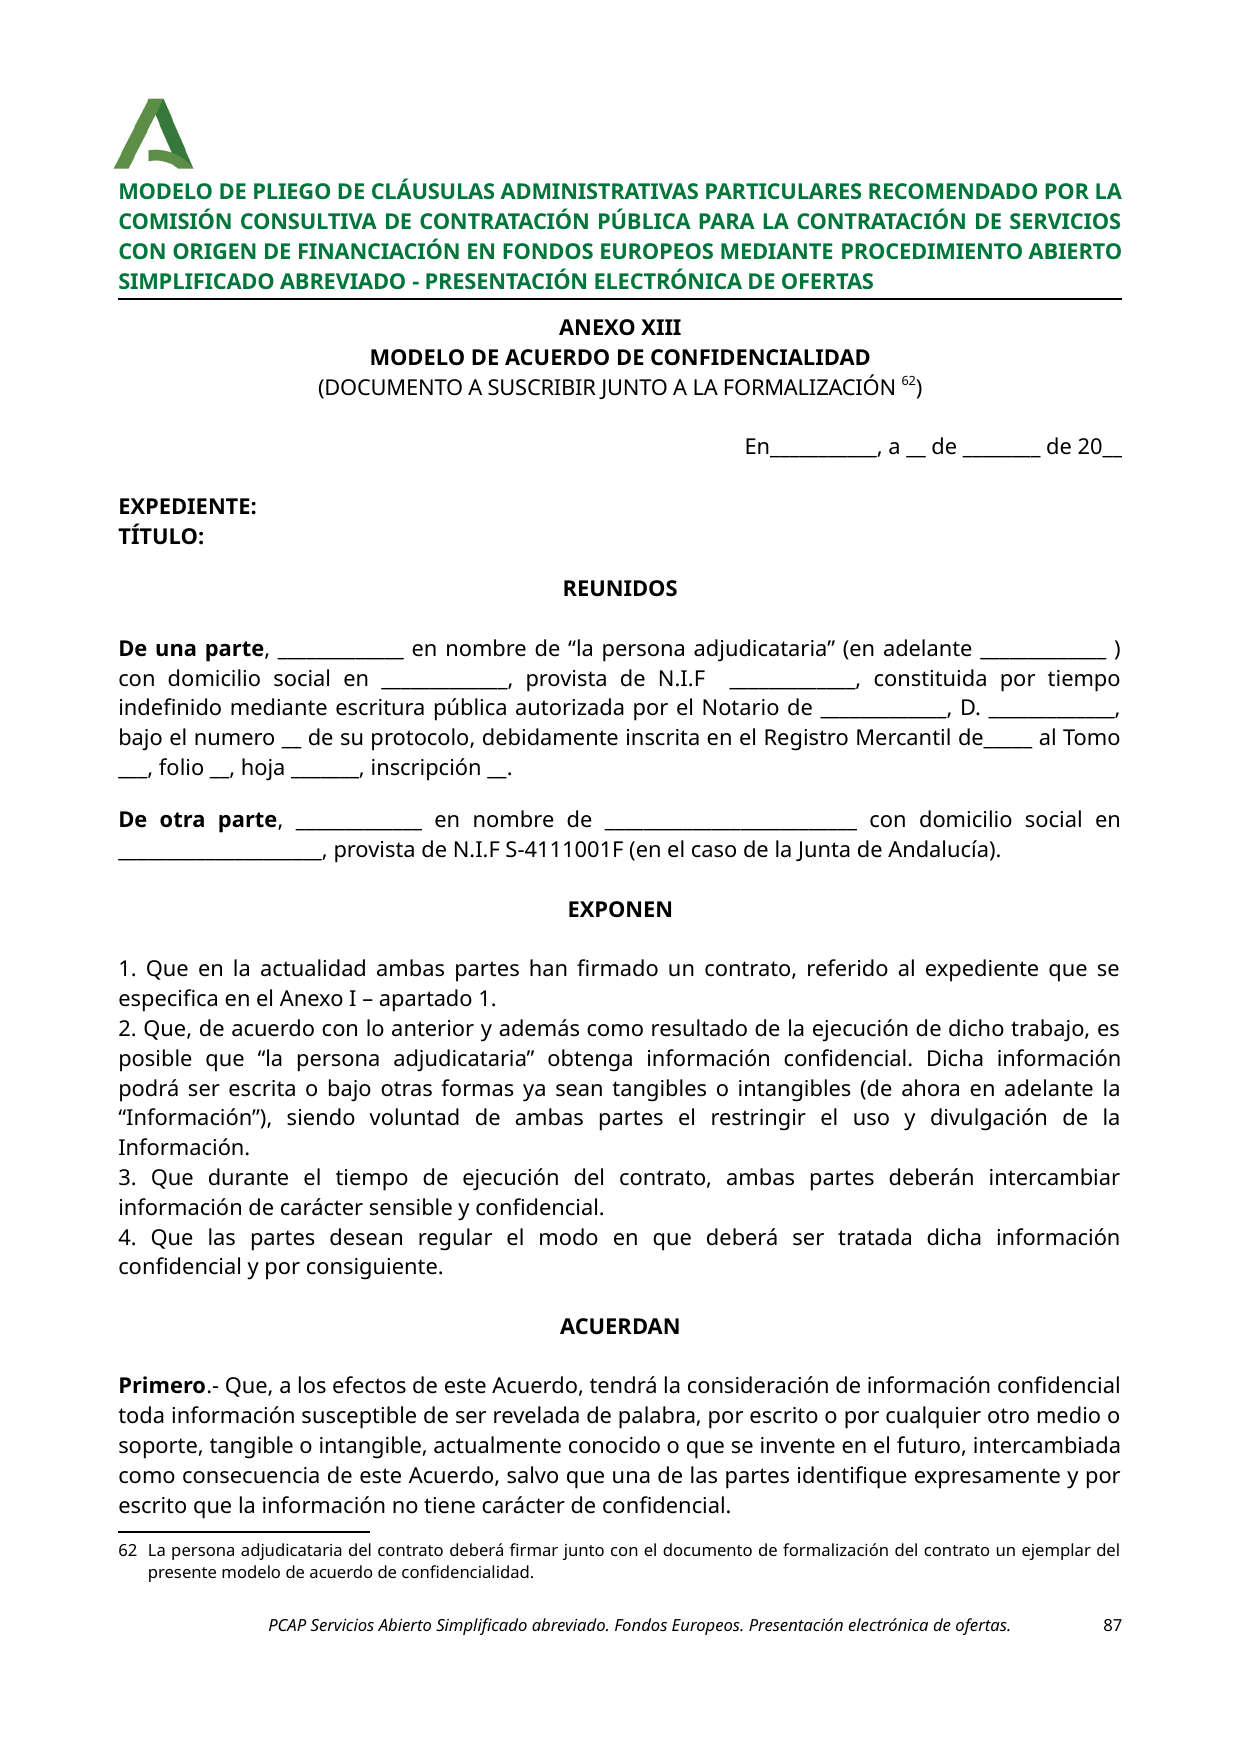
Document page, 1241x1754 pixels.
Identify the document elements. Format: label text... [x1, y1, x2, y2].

text De otra parte, _____________ en nombre de __________________________ con domicilio social en _____________________, provista de N.I.F S-4111001F (en el caso de la Junta de Andalucía). [118, 804, 1122, 864]
text EXPEDIENTE: [118, 491, 1122, 521]
text Primero.- Que, a los efectos de este Acuerdo, tendrá la consideración de información confidencial toda información susceptible de ser revelada de palabra, por escrito o por cualquier otro medio o soporte, tangible o intangible, actualmente conocido o que se invente en el futuro, intercambiada como consecuencia de este Acuerdo, salvo que una de las partes identifique expresamente y por escrito que la información no tiene carácter de confidencial. [118, 1371, 1122, 1519]
text EXPONEN [118, 894, 1122, 924]
text ANEXO XIII [118, 312, 1122, 342]
text MODELO DE ACUERDO DE CONFIDENCIALIDAD [118, 342, 1122, 372]
text TÍTULO: [118, 521, 1122, 551]
text REUNIDOS [118, 573, 1122, 603]
text (DOCUMENTO A SUSCRIBIR JUNTO A LA FORMALIZACIÓN ) [118, 372, 1122, 402]
text 3. Que durante el tiempo de ejecución del contrato, ambas partes deberán intercambiar información de carácter sensible y confidencial. [118, 1162, 1122, 1222]
picture [109, 94, 198, 173]
text 2. Que, de acuerdo con lo anterior y además como resultado de la ejecución de dicho trabajo, es posible que “la persona adjudicataria” obtenga información confidencial. Dicha información podrá ser escrita o bajo otras formas ya sean tangibles o intangibles (de ahora en adelante la “Información”), siendo voluntad de ambas partes el restringir el uso y divulgación de la Información. [118, 1013, 1122, 1162]
text MODELO DE PLIEGO DE CLÁUSULAS ADMINISTRATIVAS PARTICULARES RECOMENDADO POR LA COMISIÓN CONSULTIVA DE CONTRATACIÓN PÚBLICA PARA LA CONTRATACIÓN DE SERVICIOS CON ORIGEN DE FINANCIACIÓN EN FONDOS EUROPEOS MEDIANTE PROCEDIMIENTO ABIERTO SIMPLIFICADO ABREVIADO - PRESENTACIÓN ELECTRÓNICA DE OFERTAS [118, 176, 1122, 298]
text De una parte, _____________ en nombre de “la persona adjudicataria” (en adelante _____________ ) con domicilio social en _____________, provista de N.I.F _____________, constituida por tiempo indefinido mediante escritura pública autorizada por el Notario de _____________, D. _____________, bajo el numero __ de su protocolo, debidamente inscrita en el Registro Mercantil de_____ al Tomo ___, folio __, hoja _______, inscripción __. [118, 633, 1122, 782]
text 1. Que en la actualidad ambas partes han firmado un contrato, referido al expediente que se especifica en el Anexo I – apartado 1. [118, 953, 1122, 1013]
text ACUERDAN [118, 1311, 1122, 1341]
text La persona adjudicataria del contrato deberá firmar junto con el documento de formalización del contrato un ejemplar del presente modelo de acuerdo de confidencialidad. [118, 1538, 1122, 1584]
text En___________, a __ de ________ de 20__ [118, 431, 1122, 461]
text 4. Que las partes desean regular el modo en que deberá ser tratada dicha información confidencial y por consiguiente. [118, 1222, 1122, 1281]
